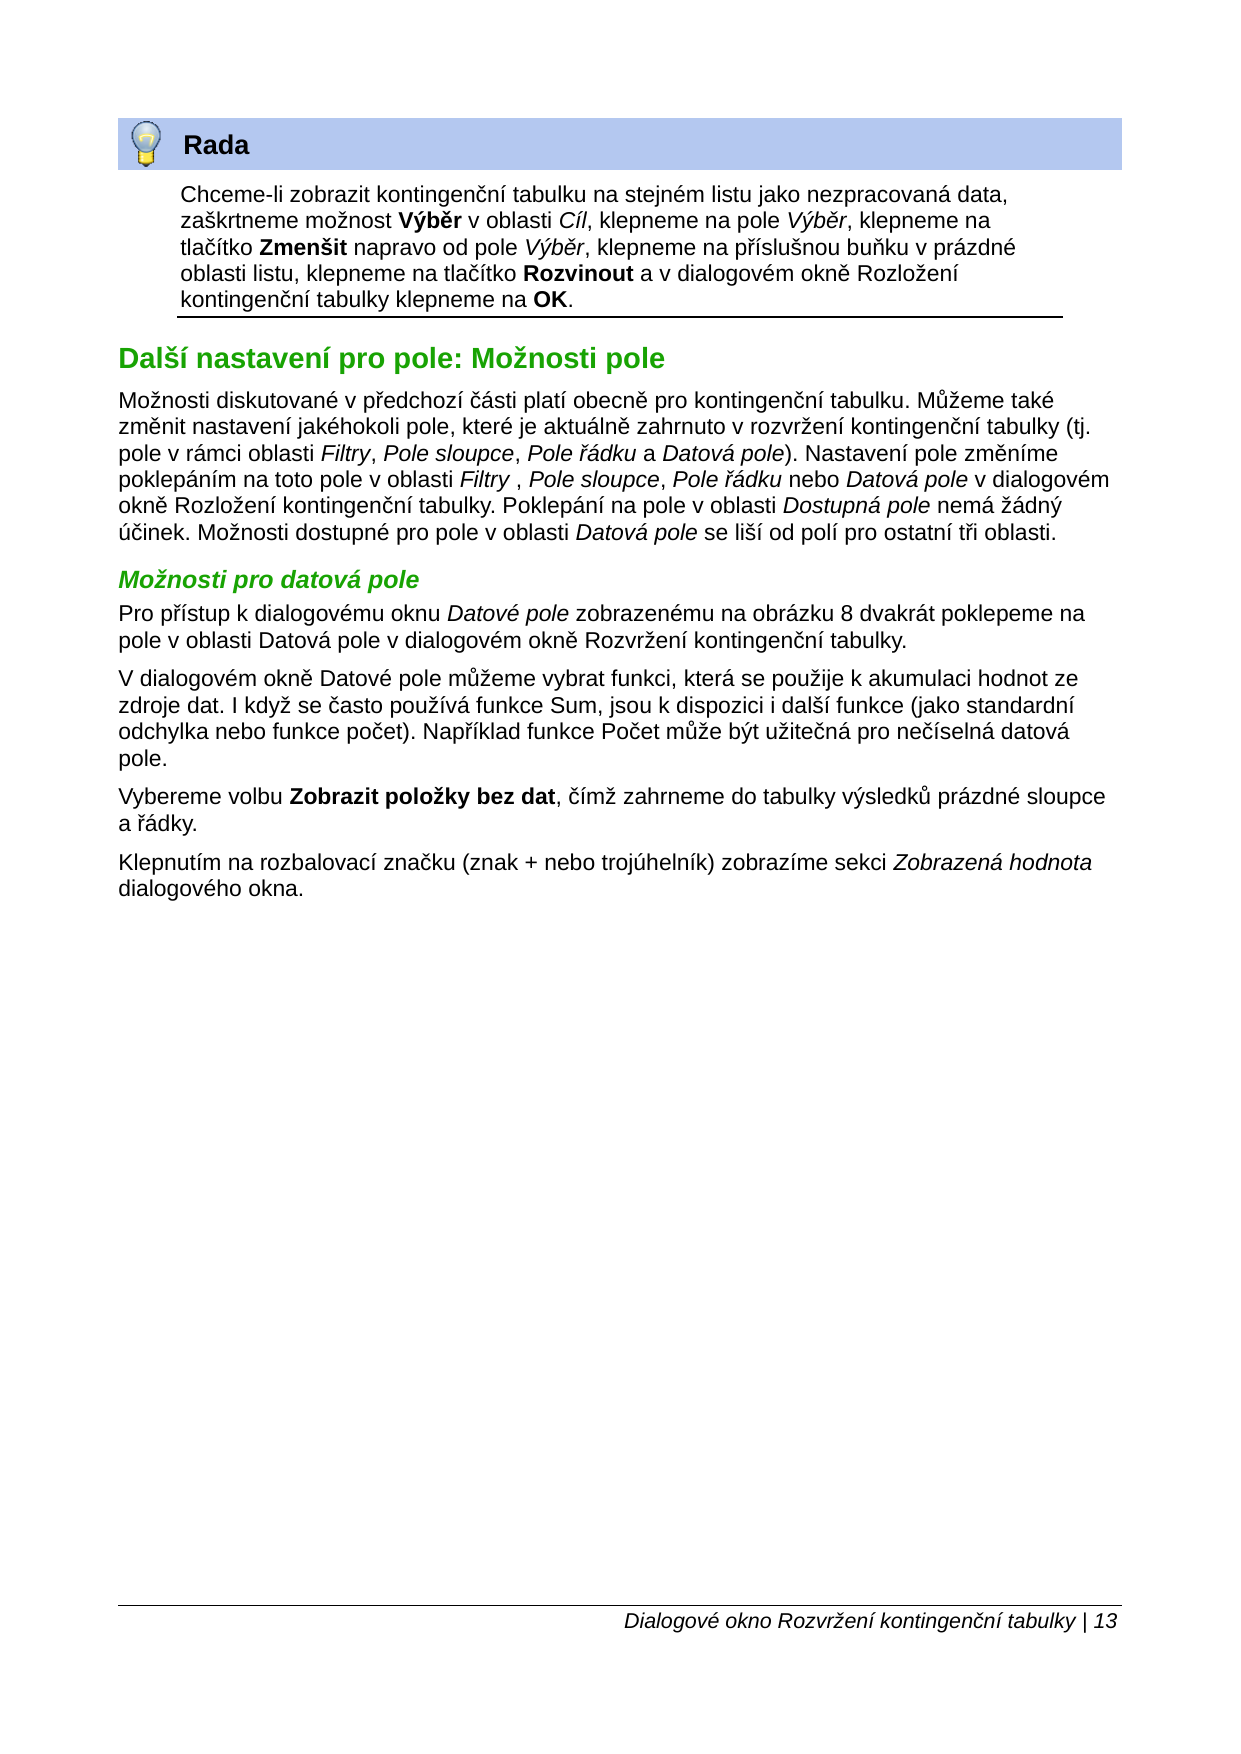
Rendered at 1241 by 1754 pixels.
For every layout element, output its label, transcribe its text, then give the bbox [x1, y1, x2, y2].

text V dialogovém okně Datové pole můžeme vybrat funkci, která se použije k akumulaci hodnot ze zdroje dat. I když se často používá funkce Sum, jsou k dispozici i další funkce (jako standardní odchylka nebo funkce počet). Například funkce Počet může být užitečná pro nečíselná datová pole. [118, 665, 1122, 771]
text Klepnutím na rozbalovací značku (znak + nebo trojúhelník) zobrazíme sekci Zobrazená hodnota dialogového okna. [118, 848, 1122, 901]
text Vybereme volbu Zobrazit položky bez dat, čímž zahrneme do tabulky výsledků prázdné sloupce a řádky. [118, 783, 1122, 836]
text Pro přístup k dialogovému oknu Datové pole zobrazenému na obrázku 8 dvakrát poklepeme na pole v oblasti Datová pole v dialogovém okně Rozvržení kontingenční tabulky. [118, 600, 1122, 653]
subtitle Možnosti pro datová pole [118, 566, 1122, 594]
text Chceme-li zobrazit kontingenční tabulku na stejném listu jako nezpracovaná data, zaškrtneme možnost Výběr v oblasti Cíl, klepneme na pole Výběr, klepneme na tlačítko Zmenšit napravo od pole Výběr, klepneme na příslušnou buňku v prázdné oblasti listu, klepneme na tlačítko Rozvinout a v dialogovém okně Rozložení kontingenční tabulky klepneme na OK. [177, 178, 1063, 316]
text Možnosti diskutované v předchozí části platí obecně pro kontingenční tabulku. Můžeme také změnit nastavení jakéhokoli pole, které je aktuálně zahrnuto v rozvržení kontingenční tabulky (tj. pole v rámci oblasti Filtry, Pole sloupce, Pole řádku a Datová pole). Nastavení pole změníme poklepáním na toto pole v oblasti Filtry , Pole sloupce, Pole řádku nebo Datová pole v dialogovém okně Rozložení kontingenční tabulky. Poklepání na pole v oblasti Dostupná pole nemá žádný účinek. Možnosti dostupné pro pole v oblasti Datová pole se liší od polí pro ostatní tři oblasti. [118, 387, 1122, 545]
picture [119, 119, 170, 170]
subtitle Rada [118, 118, 1122, 170]
subtitle Další nastavení pro pole: Možnosti pole [118, 341, 1122, 375]
